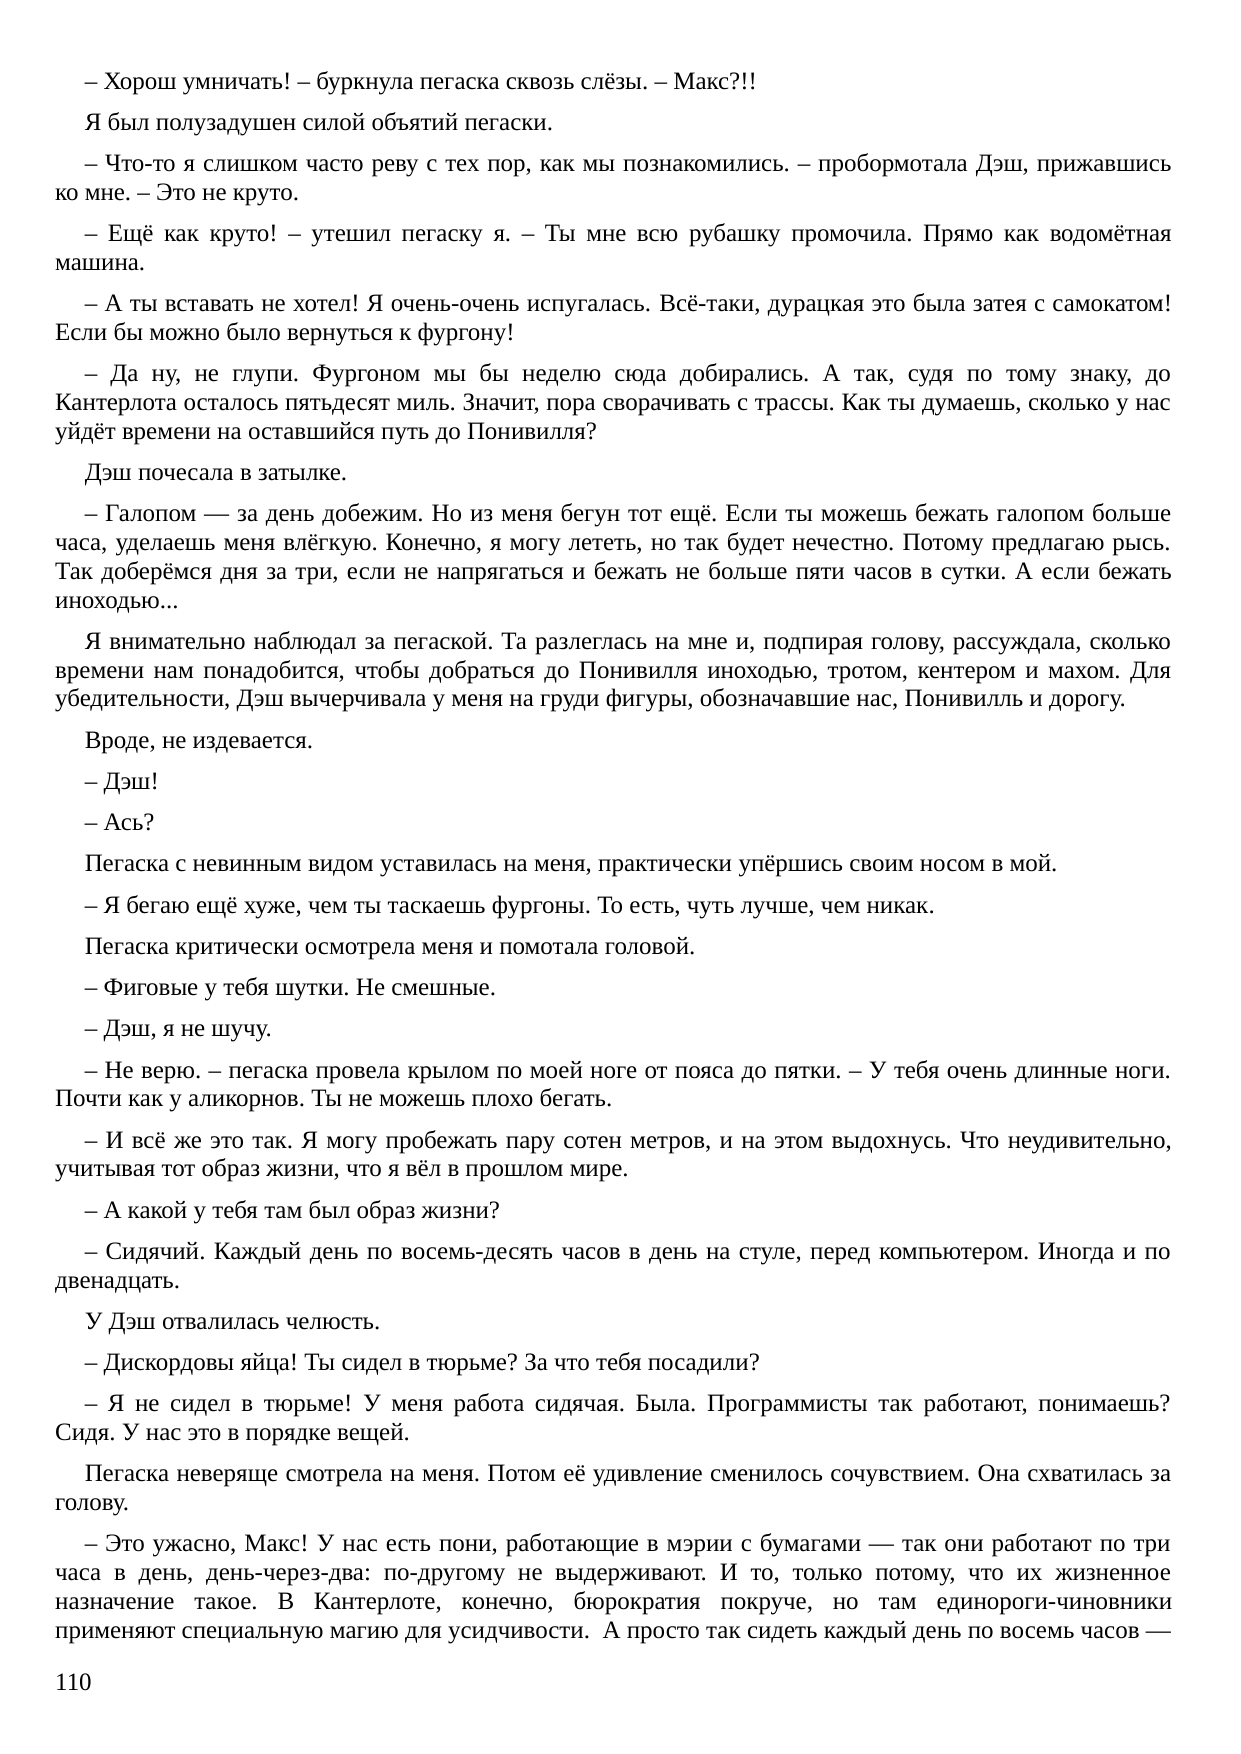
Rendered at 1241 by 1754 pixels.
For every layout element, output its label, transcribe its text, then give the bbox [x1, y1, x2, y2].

text У Дэш отвалилась челюсть. [55, 1306, 1173, 1335]
text – Дэш, я не шучу. [55, 1013, 1173, 1042]
text – Я не сидел в тюрьме! У меня работа сидячая. Была. Программисты так работают, понимаешь? Сидя. У нас это в порядке вещей. [55, 1388, 1173, 1446]
text – Да ну, не глупи. Фургоном мы бы неделю сюда добирались. А так, судя по тому знаку, до Кантерлота осталось пятьдесят миль. Значит, пора сворачивать с трассы. Как ты думаешь, сколько у нас уйдёт времени на оставшийся путь до Понивилля? [55, 358, 1173, 445]
text – Дискордовы яйца! Ты сидел в тюрьме? За что тебя посадили? [55, 1347, 1173, 1376]
text – И всё же это так. Я могу пробежать пару сотен метров, и на этом выдохнусь. Что неудивительно, учитывая тот образ жизни, что я вёл в прошлом мире. [55, 1125, 1173, 1182]
text – Галопом — за день добежим. Но из меня бегун тот ещё. Если ты можешь бежать галопом больше часа, уделаешь меня влёгкую. Конечно, я могу лететь, но так будет нечестно. Потому предлагаю рысь. Так доберёмся дня за три, если не напрягаться и бежать не больше пяти часов в сутки. А если бежать иноходью... [55, 498, 1173, 613]
text – Хорош умничать! – буркнула пегаска сквозь слёзы. – Макс?!! [55, 66, 1173, 95]
text Я был полузадушен силой объятий пегаски. [55, 107, 1173, 136]
text Пегаска критически осмотрела меня и помотала головой. [55, 931, 1173, 960]
text – Не верю. – пегаска провела крылом по моей ноге от пояса до пятки. – У тебя очень длинные ноги. Почти как у аликорнов. Ты не можешь плохо бегать. [55, 1055, 1173, 1112]
text – Я бегаю ещё хуже, чем ты таскаешь фургоны. То есть, чуть лучше, чем никак. [55, 890, 1173, 918]
text – Ась? [55, 807, 1173, 836]
text – А ты вставать не хотел! Я очень-очень испугалась. Всё-таки, дурацкая это была затея с самокатом! Если бы можно было вернуться к фургону! [55, 288, 1173, 346]
text Пегаска с невинным видом уставилась на меня, практически упёршись своим носом в мой. [55, 848, 1173, 877]
text – Фиговые у тебя шутки. Не смешные. [55, 972, 1173, 1001]
text – Сидячий. Каждый день по восемь-десять часов в день на стуле, перед компьютером. Иногда и по двенадцать. [55, 1236, 1173, 1293]
text – А какой у тебя там был образ жизни? [55, 1195, 1173, 1223]
text – Дэш! [55, 766, 1173, 795]
text – Ещё как круто! – утешил пегаску я. – Ты мне всю рубашку промочила. Прямо как водомётная машина. [55, 218, 1173, 276]
text – Это ужасно, Макс! У нас есть пони, работающие в мэрии с бумагами — так они работают по три часа в день, день-через-два: по-другому не выдерживают. И то, только потому, что их жизненное назначение такое. В Кантерлоте, конечно, бюрократия покруче, но там единороги-чиновники применяют специальную магию для усидчивости. А просто так сидеть каждый день по восемь часов — [55, 1528, 1173, 1643]
text Вроде, не издевается. [55, 725, 1173, 753]
text – Что-то я слишком часто реву с тех пор, как мы познакомились. – пробормотала Дэш, прижавшись ко мне. – Это не круто. [55, 148, 1173, 206]
text Пегаска неверяще смотрела на меня. Потом её удивление сменилось сочувствием. Она схватилась за голову. [55, 1458, 1173, 1516]
text Я внимательно наблюдал за пегаской. Та разлеглась на мне и, подпирая голову, рассуждала, сколько времени нам понадобится, чтобы добраться до Понивилля иноходью, тротом, кентером и махом. Для убедительности, Дэш вычерчивала у меня на груди фигуры, обозначавшие нас, Понивилль и дорогу. [55, 626, 1173, 712]
text Дэш почесала в затылке. [55, 457, 1173, 486]
